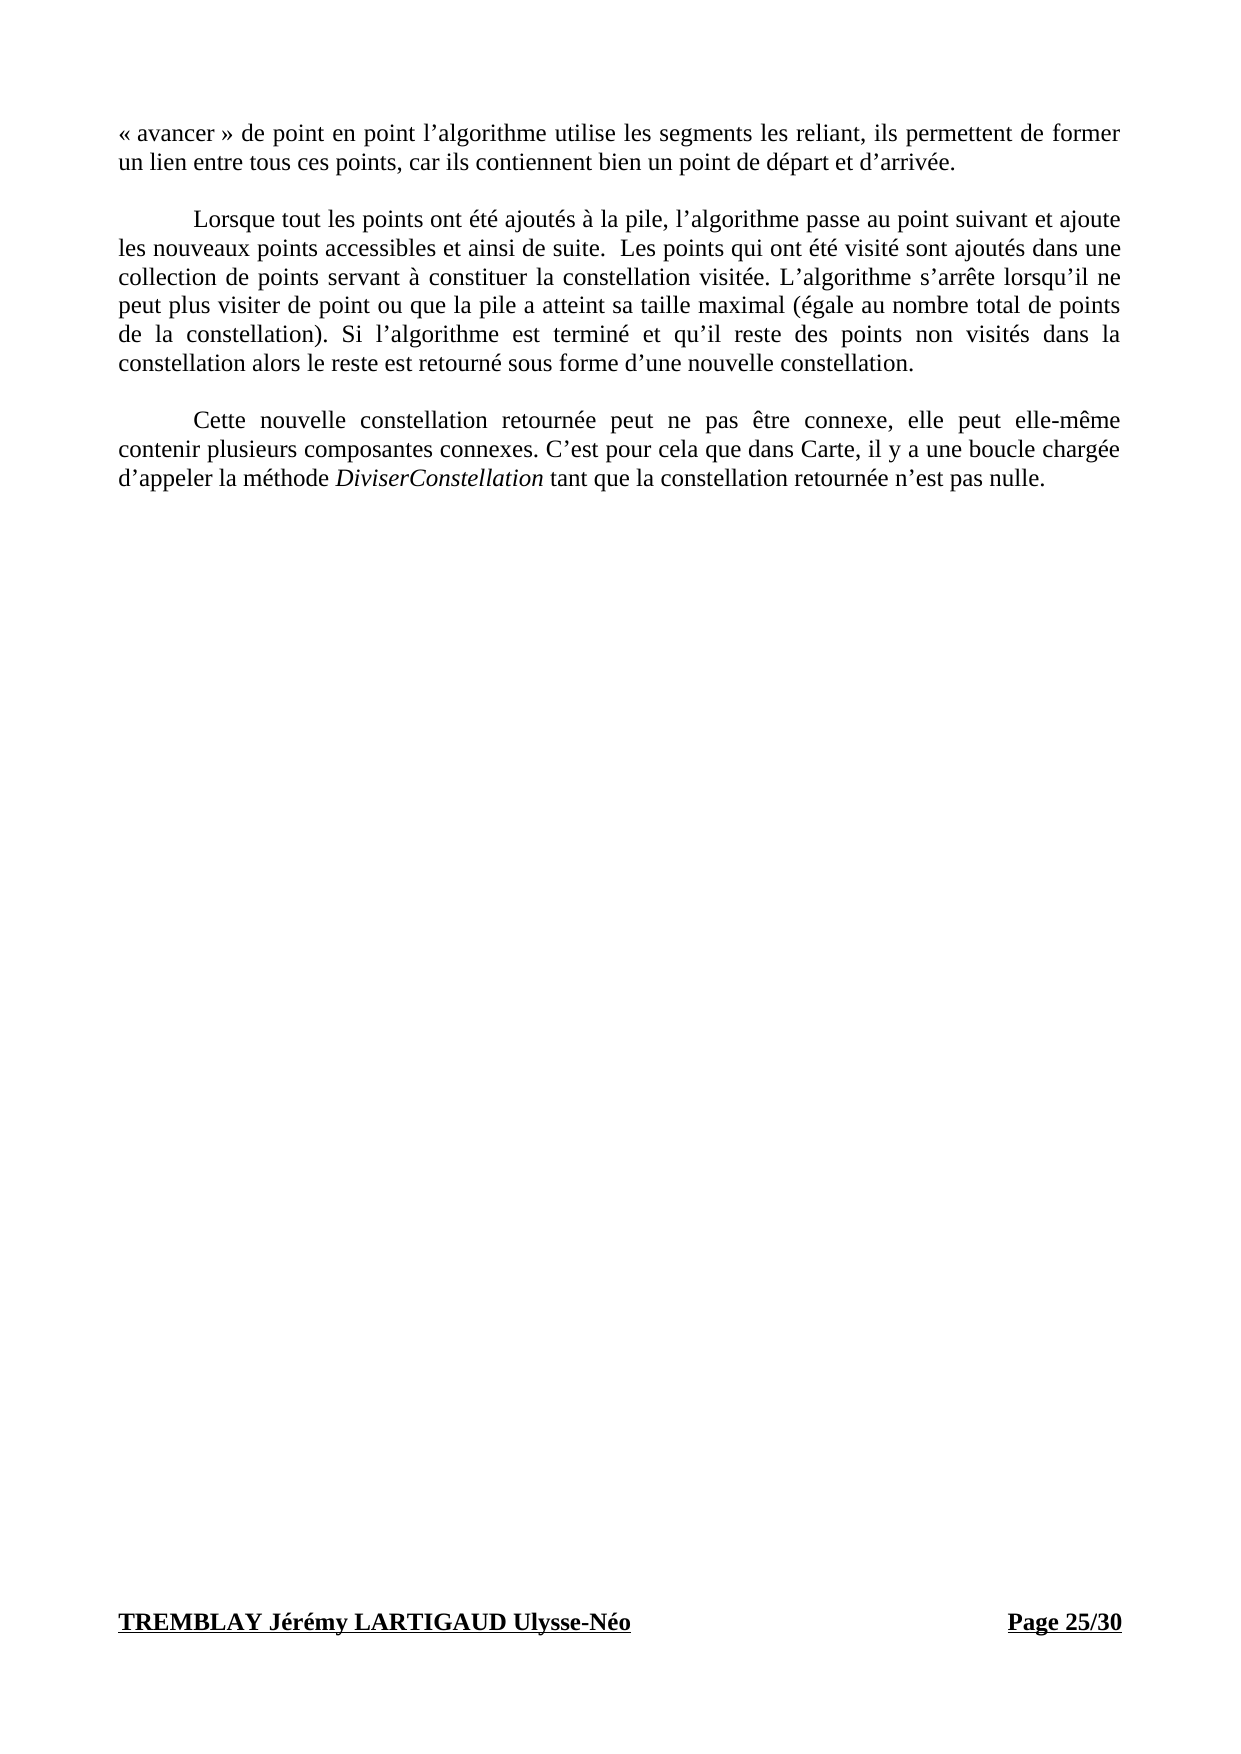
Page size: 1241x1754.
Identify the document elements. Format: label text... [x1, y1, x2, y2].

text Lorsque tout les points ont été ajoutés à la pile, l’algorithme passe au point suivant et ajoute les nouveaux points accessibles et ainsi de suite. Les points qui ont été visité sont ajoutés dans une collection de points servant à constituer la constellation visitée. L’algorithme s’arrête lorsqu’il ne peut plus visiter de point ou que la pile a atteint sa taille maximal (égale au nombre total de points de la constellation). Si l’algorithme est terminé et qu’il reste des points non visités dans la constellation alors le reste est retourné sous forme d’une nouvelle constellation. [118, 204, 1122, 377]
text « avancer » de point en point l’algorithme utilise les segments les reliant, ils permettent de former un lien entre tous ces points, car ils contiennent bien un point de départ et d’arrivée. [118, 118, 1122, 176]
text Cette nouvelle constellation retournée peut ne pas être connexe, elle peut elle-même contenir plusieurs composantes connexes. C’est pour cela que dans Carte, il y a une boucle chargée d’appeler la méthode DiviserConstellation tant que la constellation retournée n’est pas nulle. [118, 406, 1122, 492]
